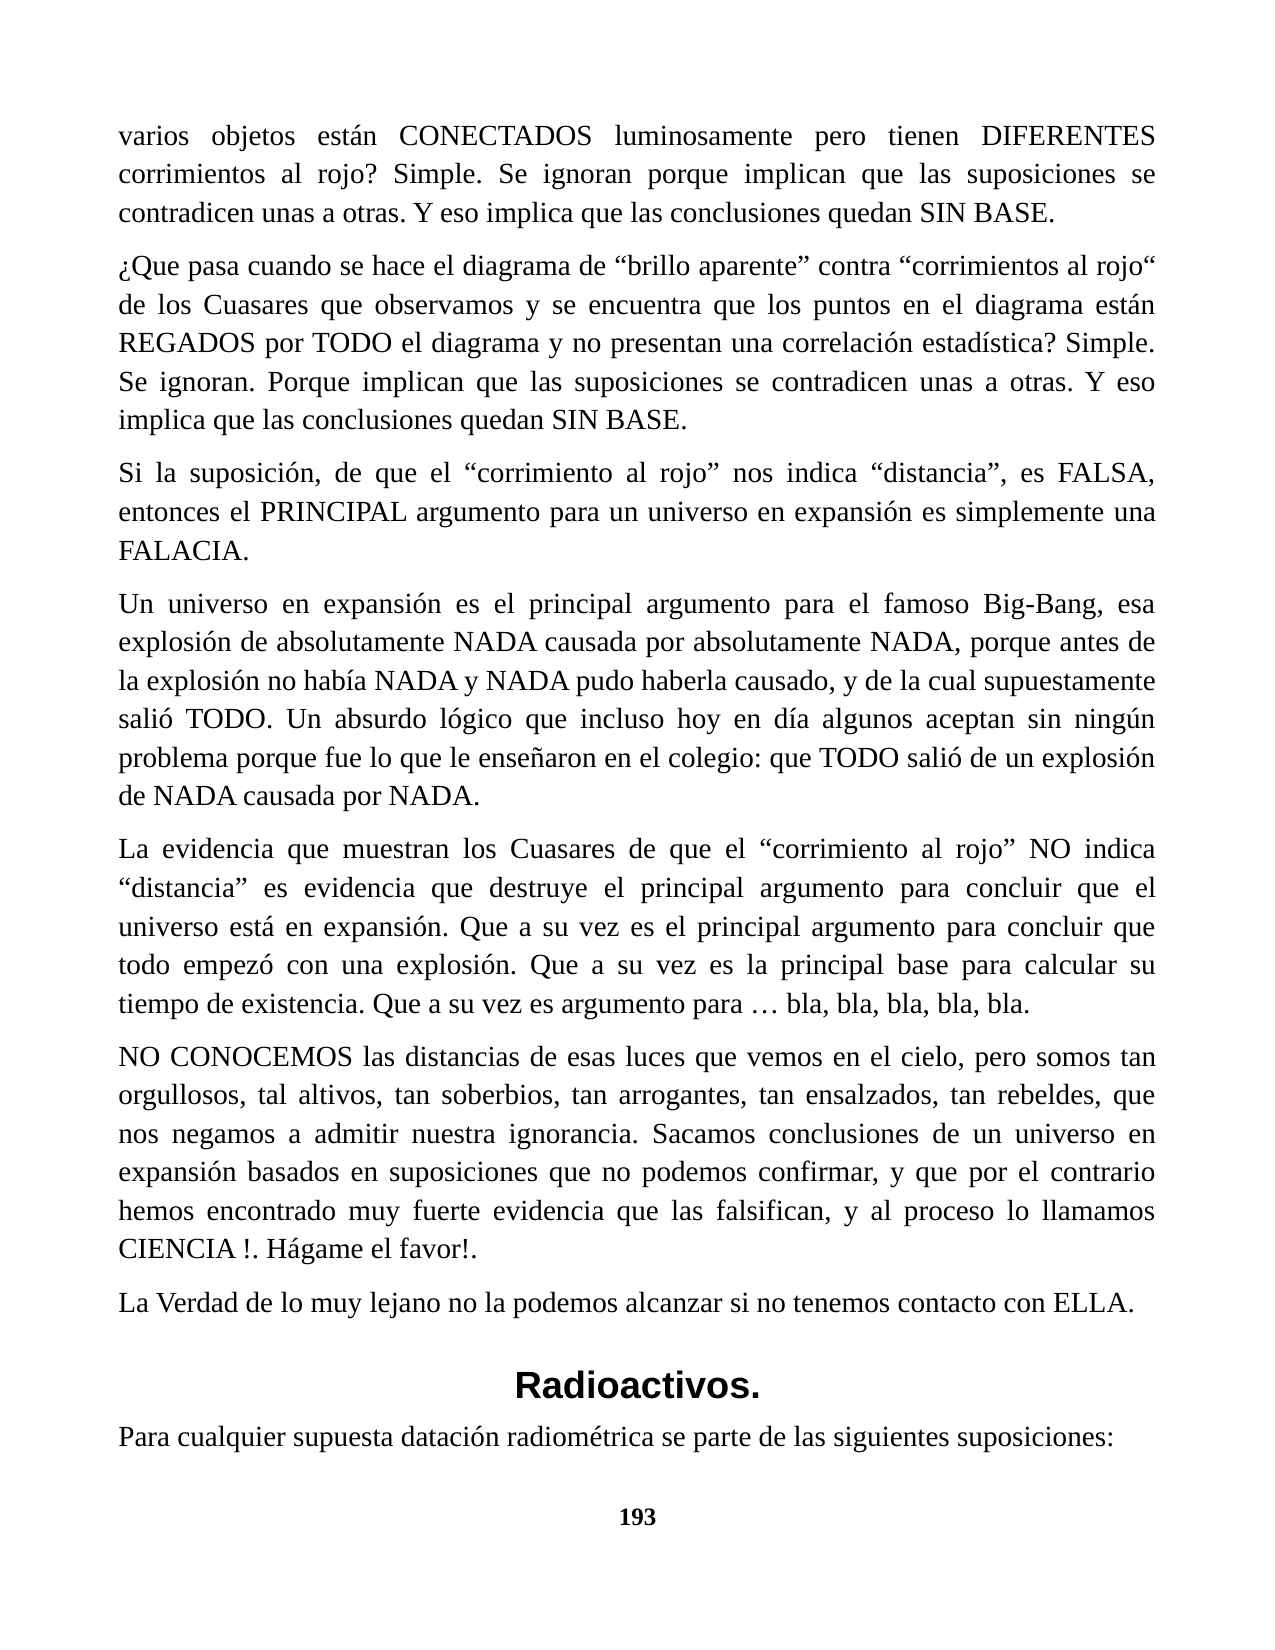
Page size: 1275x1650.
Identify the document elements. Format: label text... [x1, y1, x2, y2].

text Un universo en expansión es el principal argumento para el famoso Big-Bang, esa explosión de absolutamente NADA causada por absolutamente NADA, porque antes de la explosión no había NADA y NADA pudo haberla causado, y de la cual supuestamente salió TODO. Un absurdo lógico que incluso hoy en día algunos aceptan sin ningún problema porque fue lo que le enseñaron en el colegio: que TODO salió de un explosión de NADA causada por NADA. [118, 586, 1157, 812]
text La evidencia que muestran los Cuasares de que el “corrimiento al rojo” NO indica “distancia” es evidencia que destruye el principal argumento para concluir que el universo está en expansión. Que a su vez es el principal argumento para concluir que todo empezó con una explosión. Que a su vez es la principal base para calcular su tiempo de existencia. Que a su vez es argumento para … bla, bla, bla, bla, bla. [118, 832, 1157, 1019]
text Para cualquier supuesta datación radiométrica se parte de las siguientes suposiciones: [118, 1419, 1157, 1453]
text La Verdad de lo muy lejano no la podemos alcanzar si no tenemos contacto con ELLA. [118, 1285, 1157, 1318]
subtitle Radioactivos. [118, 1363, 1157, 1407]
text Si la suposición, de que el “corrimiento al rojo” nos indica “distancia”, es FALSA, entonces el PRINCIPAL argumento para un universo en expansión es simplemente una FALACIA. [118, 456, 1157, 566]
text NO CONOCEMOS las distancias de esas luces que vemos en el cielo, pero somos tan orgullosos, tal altivos, tan soberbios, tan arrogantes, tan ensalzados, tan rebeldes, que nos negamos a admitir nuestra ignorancia. Sacamos conclusiones de un universo en expansión basados en suposiciones que no podemos confirmar, y que por el contrario hemos encontrado muy fuerte evidencia que las falsifican, y al proceso lo llamamos CIENCIA !. Hágame el favor!. [118, 1039, 1157, 1265]
text varios objetos están CONECTADOS luminosamente pero tienen DIFERENTES corrimientos al rojo? Simple. Se ignoran porque implican que las suposiciones se contradicen unas a otras. Y eso implica que las conclusiones quedan SIN BASE. [118, 118, 1157, 229]
text ¿Que pasa cuando se hace el diagrama de “brillo aparente” contra “corrimientos al rojo“ de los Cuasares que observamos y se encuentra que los puntos en el diagrama están REGADOS por TODO el diagrama y no presentan una correlación estadística? Simple. Se ignoran. Porque implican que las suposiciones se contradicen unas a otras. Y eso implica que las conclusiones quedan SIN BASE. [118, 248, 1157, 436]
